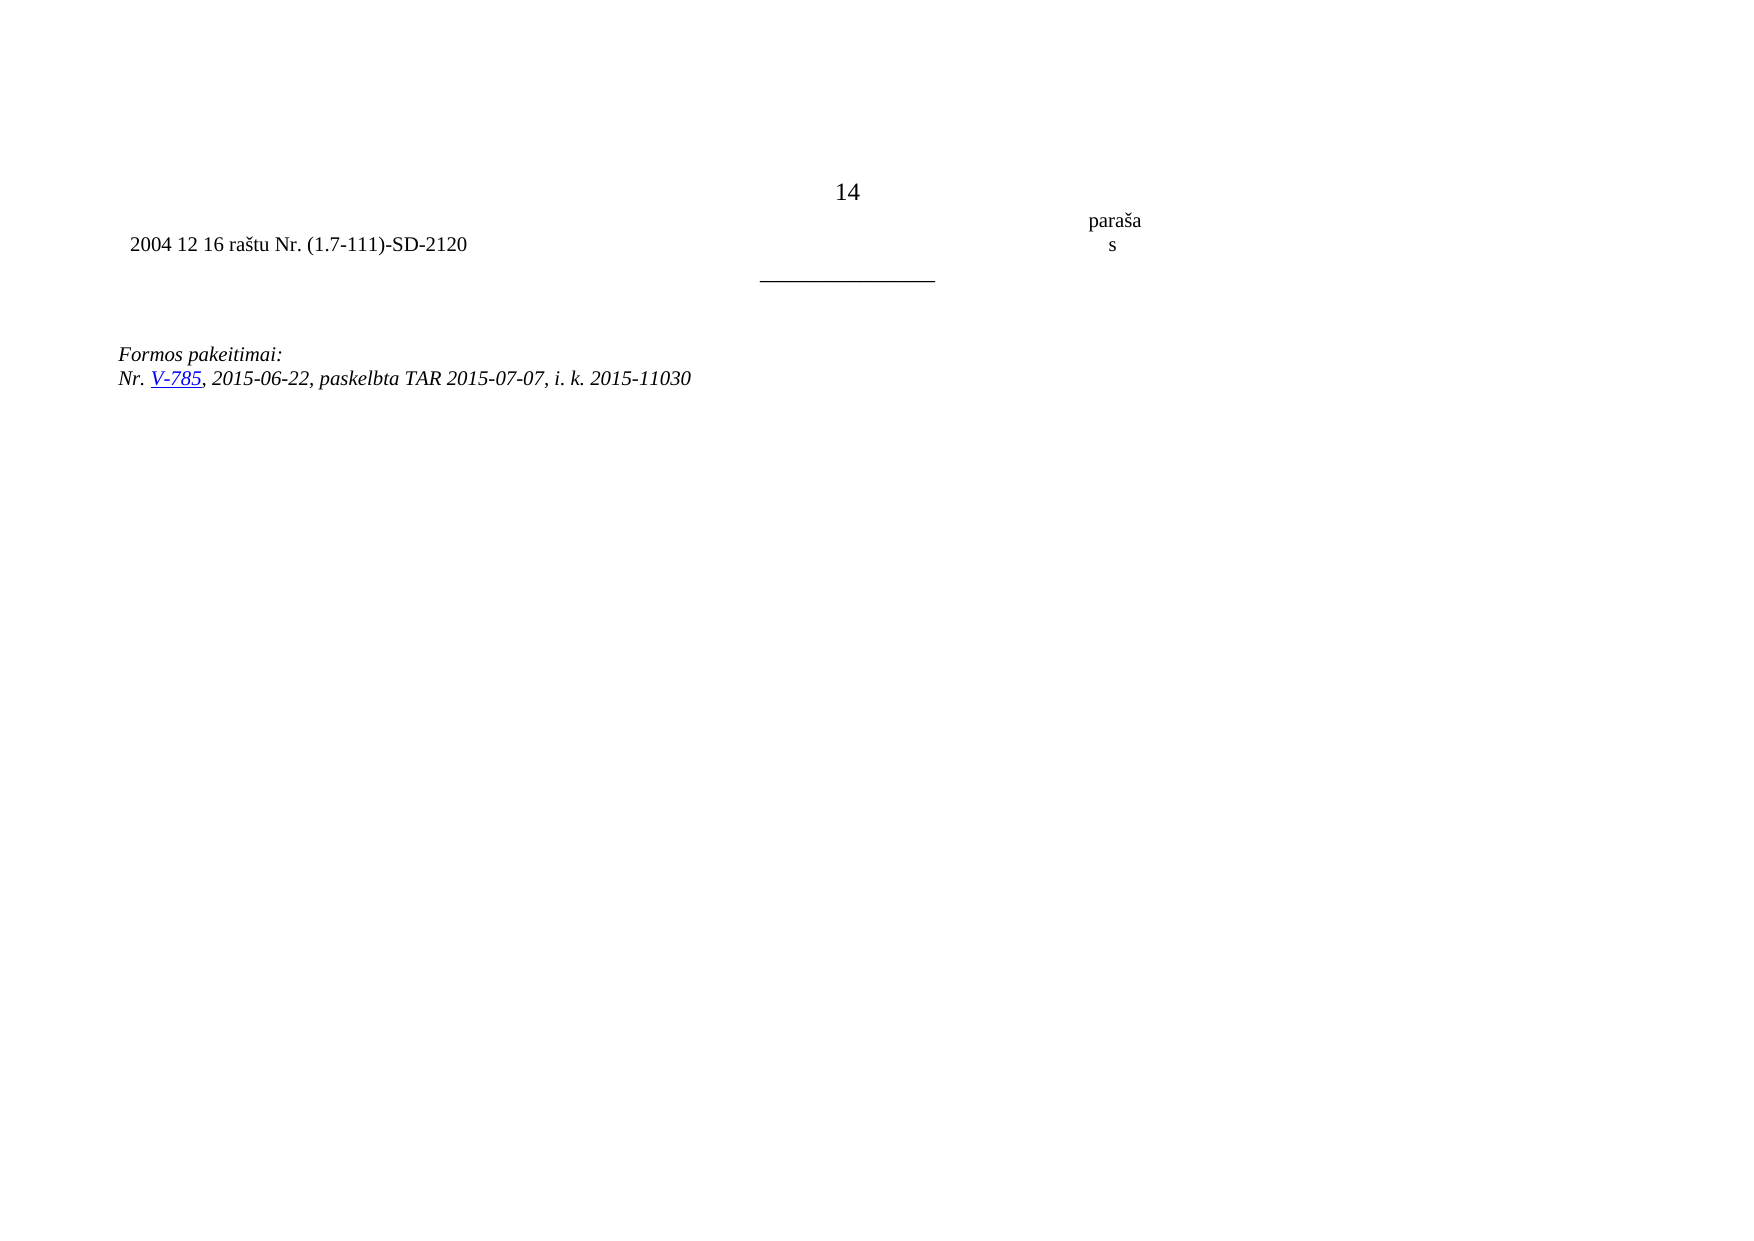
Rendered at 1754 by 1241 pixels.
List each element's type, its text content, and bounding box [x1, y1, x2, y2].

text Nr. V-785, 2015-06-22, paskelbta TAR 2015-07-07, i. k. 2015-11030 [118, 366, 1577, 390]
table_cell [1351, 207, 1401, 256]
text ______________ [118, 256, 1577, 284]
table_cell [775, 207, 824, 256]
table_cell [1204, 207, 1253, 256]
table_cell [972, 207, 1021, 256]
table_cell parašas [1070, 207, 1154, 256]
table_cell [1021, 207, 1070, 256]
table_cell [1253, 207, 1302, 256]
table_cell [1401, 207, 1450, 256]
table_cell 2004 12 16 raštu Nr. (1.7-111)-SD-2120 [118, 207, 479, 256]
table_cell [627, 207, 676, 256]
table_cell [726, 207, 775, 256]
text Formos pakeitimai: [118, 342, 1577, 366]
table_cell [873, 207, 923, 256]
table_cell [923, 207, 972, 256]
table_cell [1302, 207, 1351, 256]
table_cell [676, 207, 726, 256]
table_cell [578, 207, 627, 256]
table_cell [479, 207, 528, 256]
table_cell [824, 207, 873, 256]
table_cell [1154, 207, 1203, 256]
table_cell [529, 207, 578, 256]
